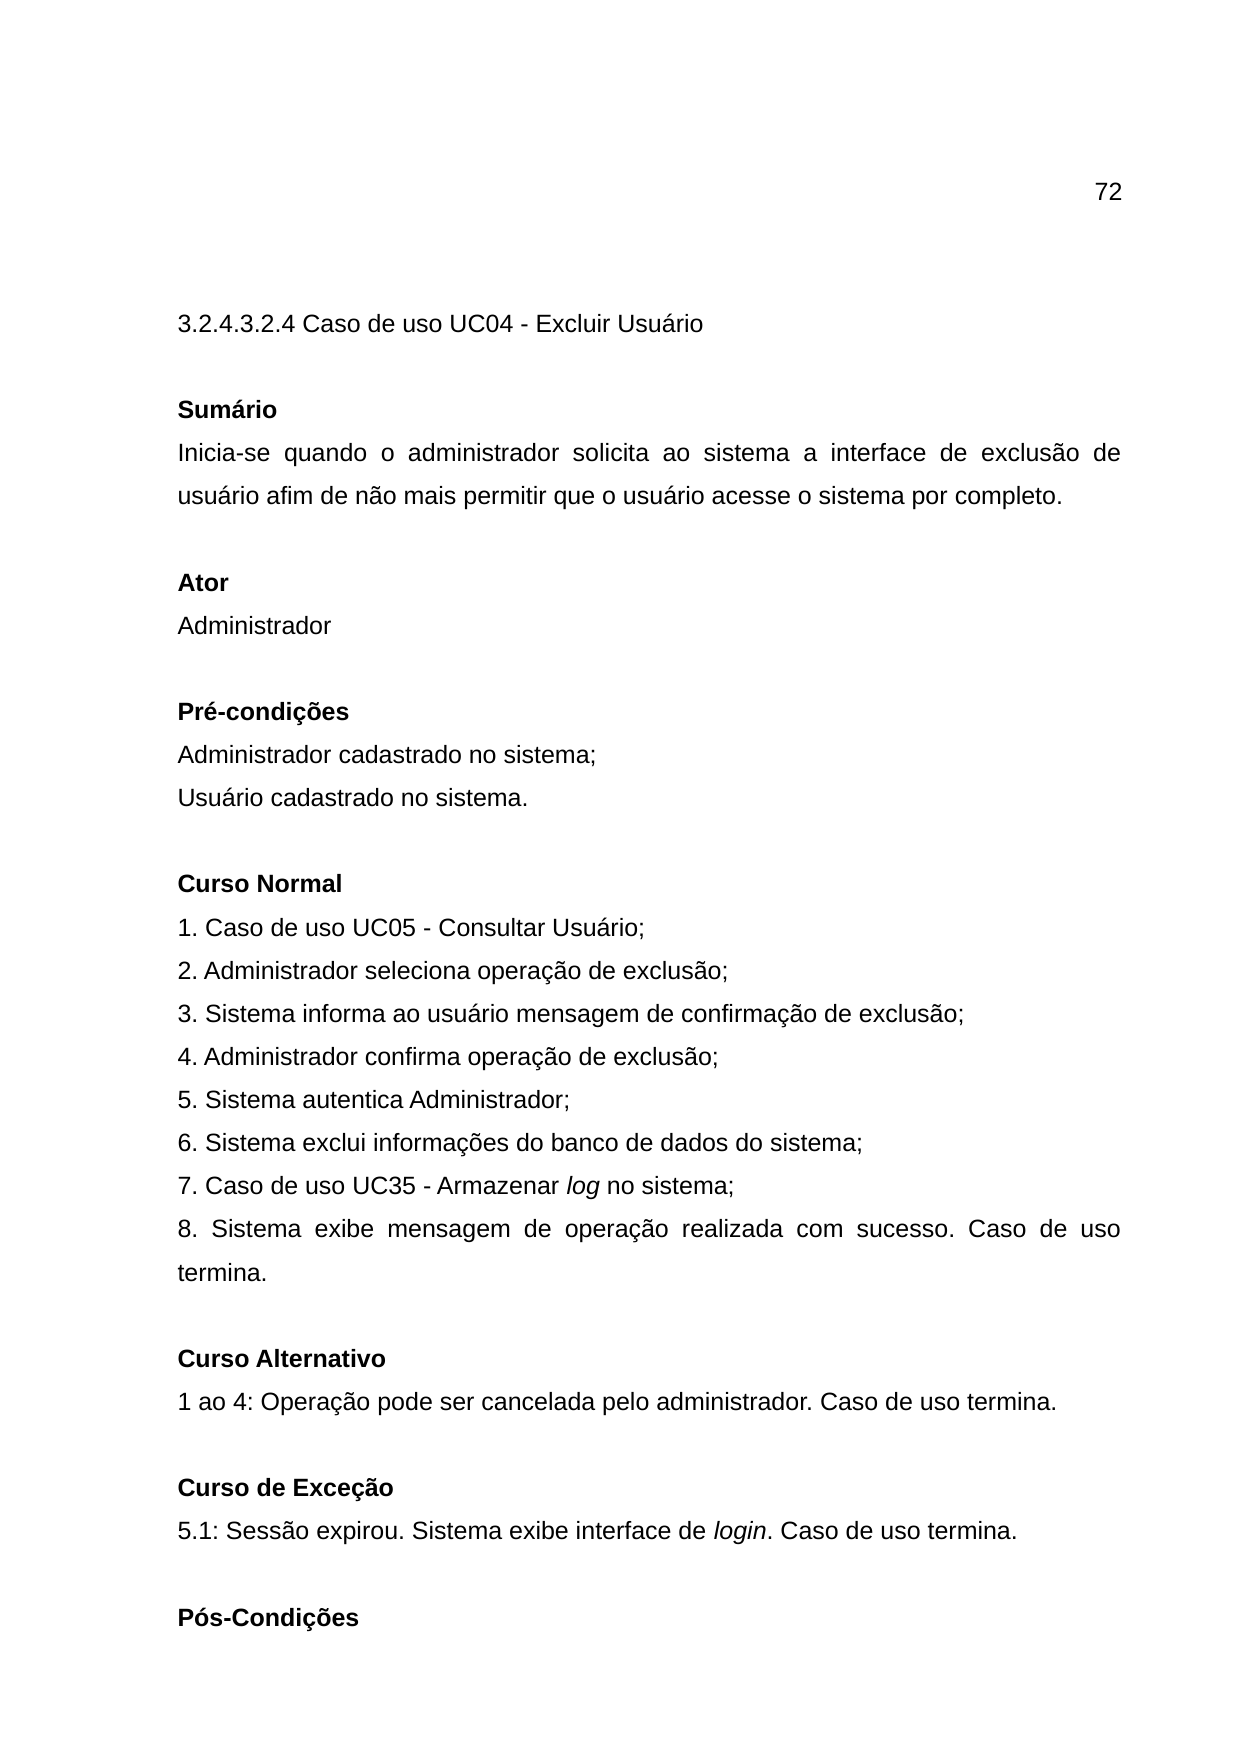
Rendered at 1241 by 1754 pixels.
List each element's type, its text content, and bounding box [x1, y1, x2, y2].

text Inicia-se quando o administrador solicita ao sistema a interface de exclusão de usuário afim de não mais permitir que o usuário acesse o sistema por completo. [177, 438, 1122, 510]
text Pré-condições [177, 697, 1122, 726]
text 3.2.4.3.2.4 Caso de uso UC04 - Excluir Usuário [177, 309, 1122, 338]
text 5.1: Sessão expirou. Sistema exibe interface de login. Caso de uso termina. [177, 1516, 1122, 1545]
text 3. Sistema informa ao usuário mensagem de confirmação de exclusão; [177, 999, 1122, 1028]
text 8. Sistema exibe mensagem de operação realizada com sucesso. Caso de uso termina. [177, 1214, 1122, 1286]
text 2. Administrador seleciona operação de exclusão; [177, 956, 1122, 984]
text Administrador cadastrado no sistema; [177, 740, 1122, 769]
text Sumário [177, 395, 1122, 424]
text Administrador [177, 611, 1122, 639]
text 1 ao 4: Operação pode ser cancelada pelo administrador. Caso de uso termina. [177, 1387, 1122, 1416]
text 6. Sistema exclui informações do banco de dados do sistema; [177, 1128, 1122, 1157]
text 7. Caso de uso UC35 - Armazenar log no sistema; [177, 1171, 1122, 1200]
text 1. Caso de uso UC05 - Consultar Usuário; [177, 913, 1122, 941]
text Curso Normal [177, 869, 1122, 898]
text 5. Sistema autentica Administrador; [177, 1085, 1122, 1114]
text Pós-Condições [177, 1603, 1122, 1631]
text Curso Alternativo [177, 1344, 1122, 1373]
text Ator [177, 568, 1122, 596]
text Curso de Exceção [177, 1473, 1122, 1502]
text Usuário cadastrado no sistema. [177, 783, 1122, 812]
text 4. Administrador confirma operação de exclusão; [177, 1042, 1122, 1071]
